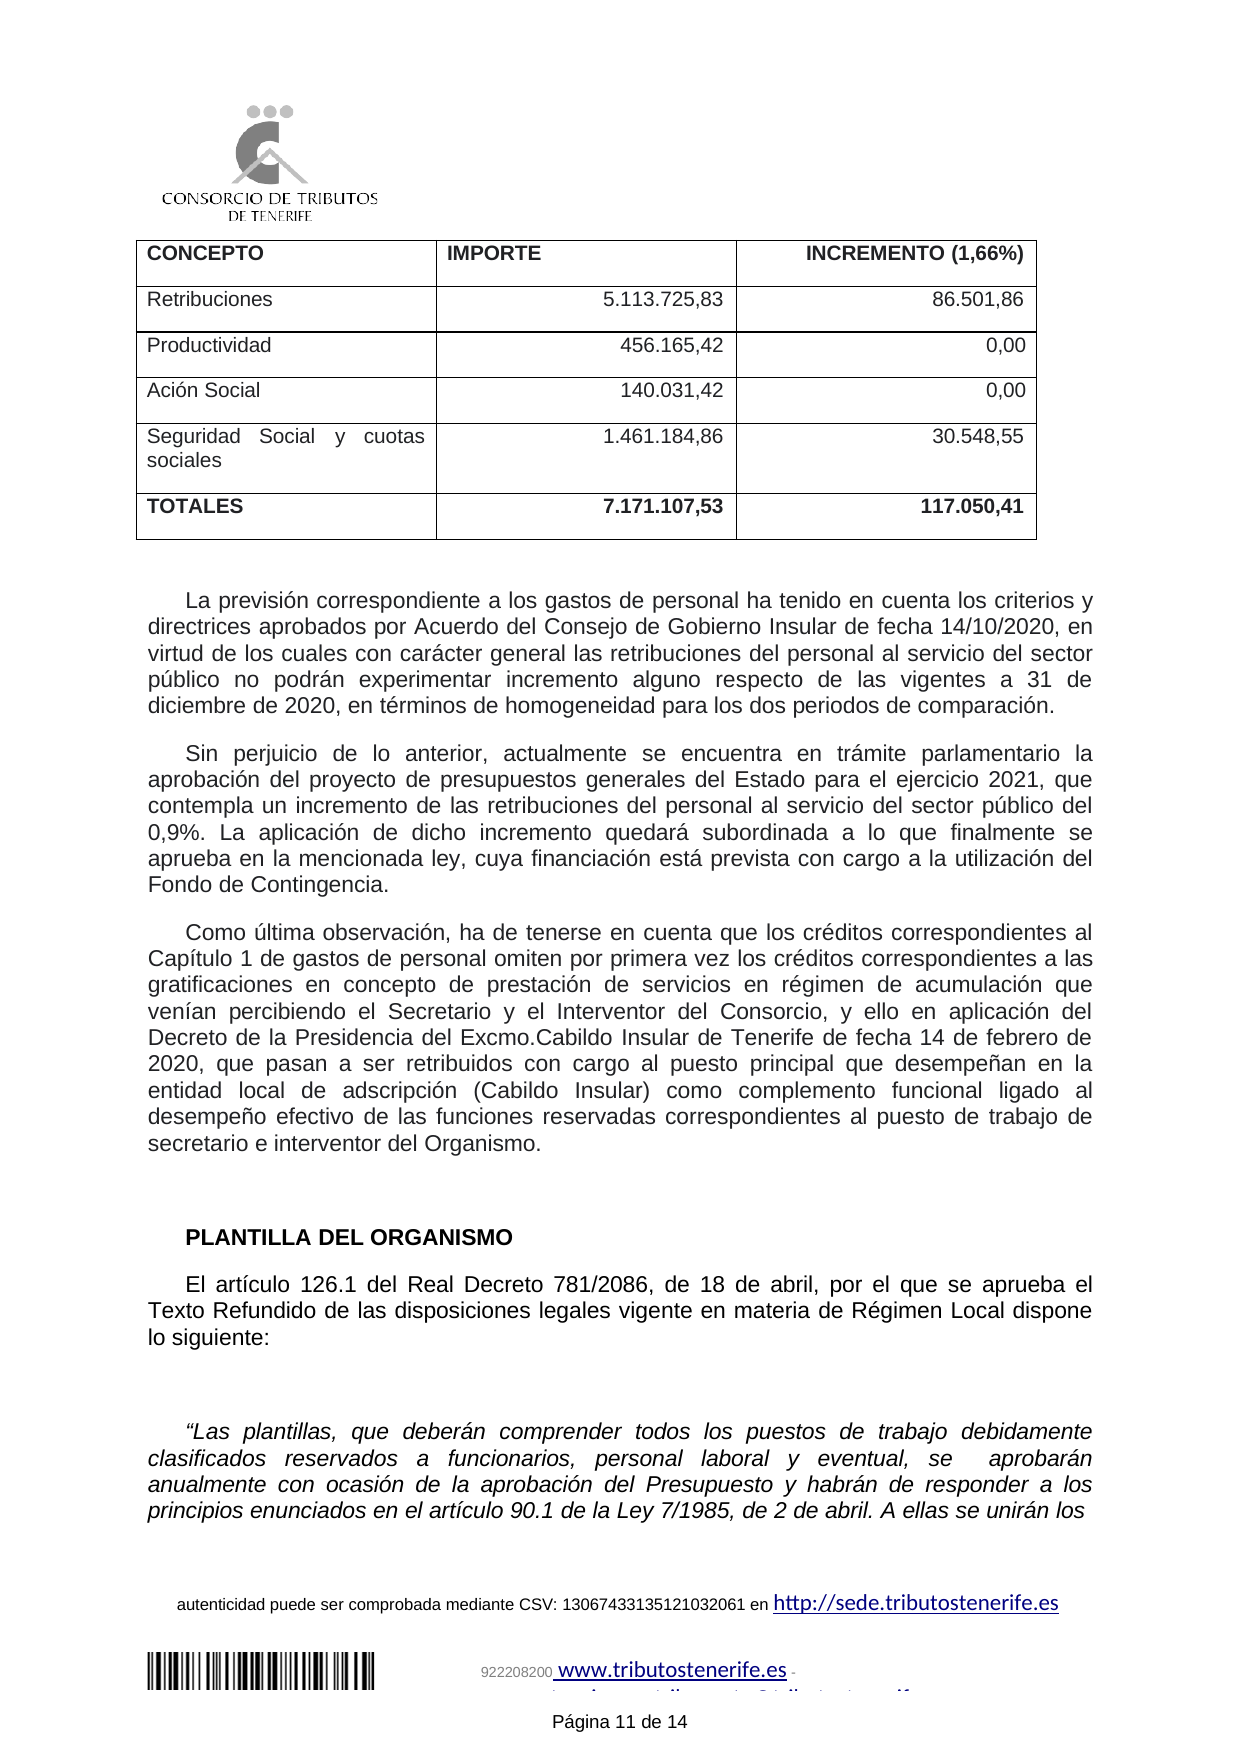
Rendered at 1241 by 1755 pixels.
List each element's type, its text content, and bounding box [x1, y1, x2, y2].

table_cell cuotas [355, 424, 436, 493]
text El artículo 126.1 del Real Decreto 781/2086, de 18 de abril, por el que se aprueba el Texto Refundido de las disposiciones legales vigente en materia de Régimen Local dispone lo siguiente: [148, 1271, 1093, 1350]
table_header INCREMENTO (1,66%) [737, 241, 1036, 286]
table_cell 456.165,42 [437, 333, 736, 377]
table_cell Productividad [137, 333, 436, 377]
table_cell Seguridad Social sociales [137, 424, 326, 493]
table_cell 86.501,86 [737, 287, 1036, 331]
text Sin perjuicio de lo anterior, actualmente se encuentra en trámite parlamentario la aprobación del proyecto de presupuestos generales del Estado para el ejercicio 2021, que contempla un incremento de las retribuciones del personal al servicio del sector público del 0,9%. La aplicación de dicho incremento quedará subordinada a lo que finalmente se aprueba en la mencionada ley, cuya financiación está prevista con cargo a la utilización del Fondo de Contingencia. [148, 739, 1093, 898]
table_cell y [326, 424, 354, 493]
table_cell Retribuciones [137, 287, 436, 331]
table_cell 140.031,42 [437, 378, 736, 423]
text La previsión correspondiente a los gastos de personal ha tenido en cuenta los criterios y directrices aprobados por Acuerdo del Consejo de Gobierno Insular de fecha 14/10/2020, en virtud de los cuales con carácter general las retribuciones del personal al servicio del sector público no podrán experimentar incremento alguno respecto de las vigentes a 31 de diciembre de 2020, en términos de homogeneidad para los dos periodos de comparación. [148, 587, 1093, 719]
table_cell Ación Social [137, 378, 436, 423]
table_cell 30.548,55 [737, 424, 1036, 493]
table_cell 7.171.107,53 [437, 494, 736, 539]
table_header CONCEPTO [137, 241, 436, 286]
table_cell 0,00 [737, 333, 1036, 377]
table_cell 0,00 [737, 378, 1036, 423]
table_cell 5.113.725,83 [437, 287, 736, 331]
table_cell 1.461.184,86 [437, 424, 736, 493]
text PLANTILLA DEL ORGANISMO [185, 1224, 1105, 1250]
table_cell 117.050,41 [737, 494, 1036, 539]
text Como última observación, ha de tenerse en cuenta que los créditos correspondientes al Capítulo 1 de gastos de personal omiten por primera vez los créditos correspondientes a las gratificaciones en concepto de prestación de servicios en régimen de acumulación que venían percibiendo el Secretario y el Interventor del Consorcio, y ello en aplicación del Decreto de la Presidencia del Excmo.Cabildo Insular de Tenerife de fecha 14 de febrero de 2020, que pasan a ser retribuidos con cargo al puesto principal que desempeñan en la entidad local de adscripción (Cabildo Insular) como complemento funcional ligado al desempeño efectivo de las funciones reservadas correspondientes al puesto de trabajo de secretario e interventor del Organismo. [148, 919, 1093, 1156]
text “Las plantillas, que deberán comprender todos los puestos de trabajo debidamente clasificados reservados a funcionarios, personal laboral y eventual, se aprobarán anualmente con ocasión de la aprobación del Presupuesto y habrán de responder a los principios enunciados en el artículo 90.1 de la Ley 7/1985, de 2 de abril. A ellas se unirán los [148, 1418, 1093, 1524]
table_header IMPORTE [437, 241, 736, 286]
table_cell TOTALES [137, 494, 436, 539]
